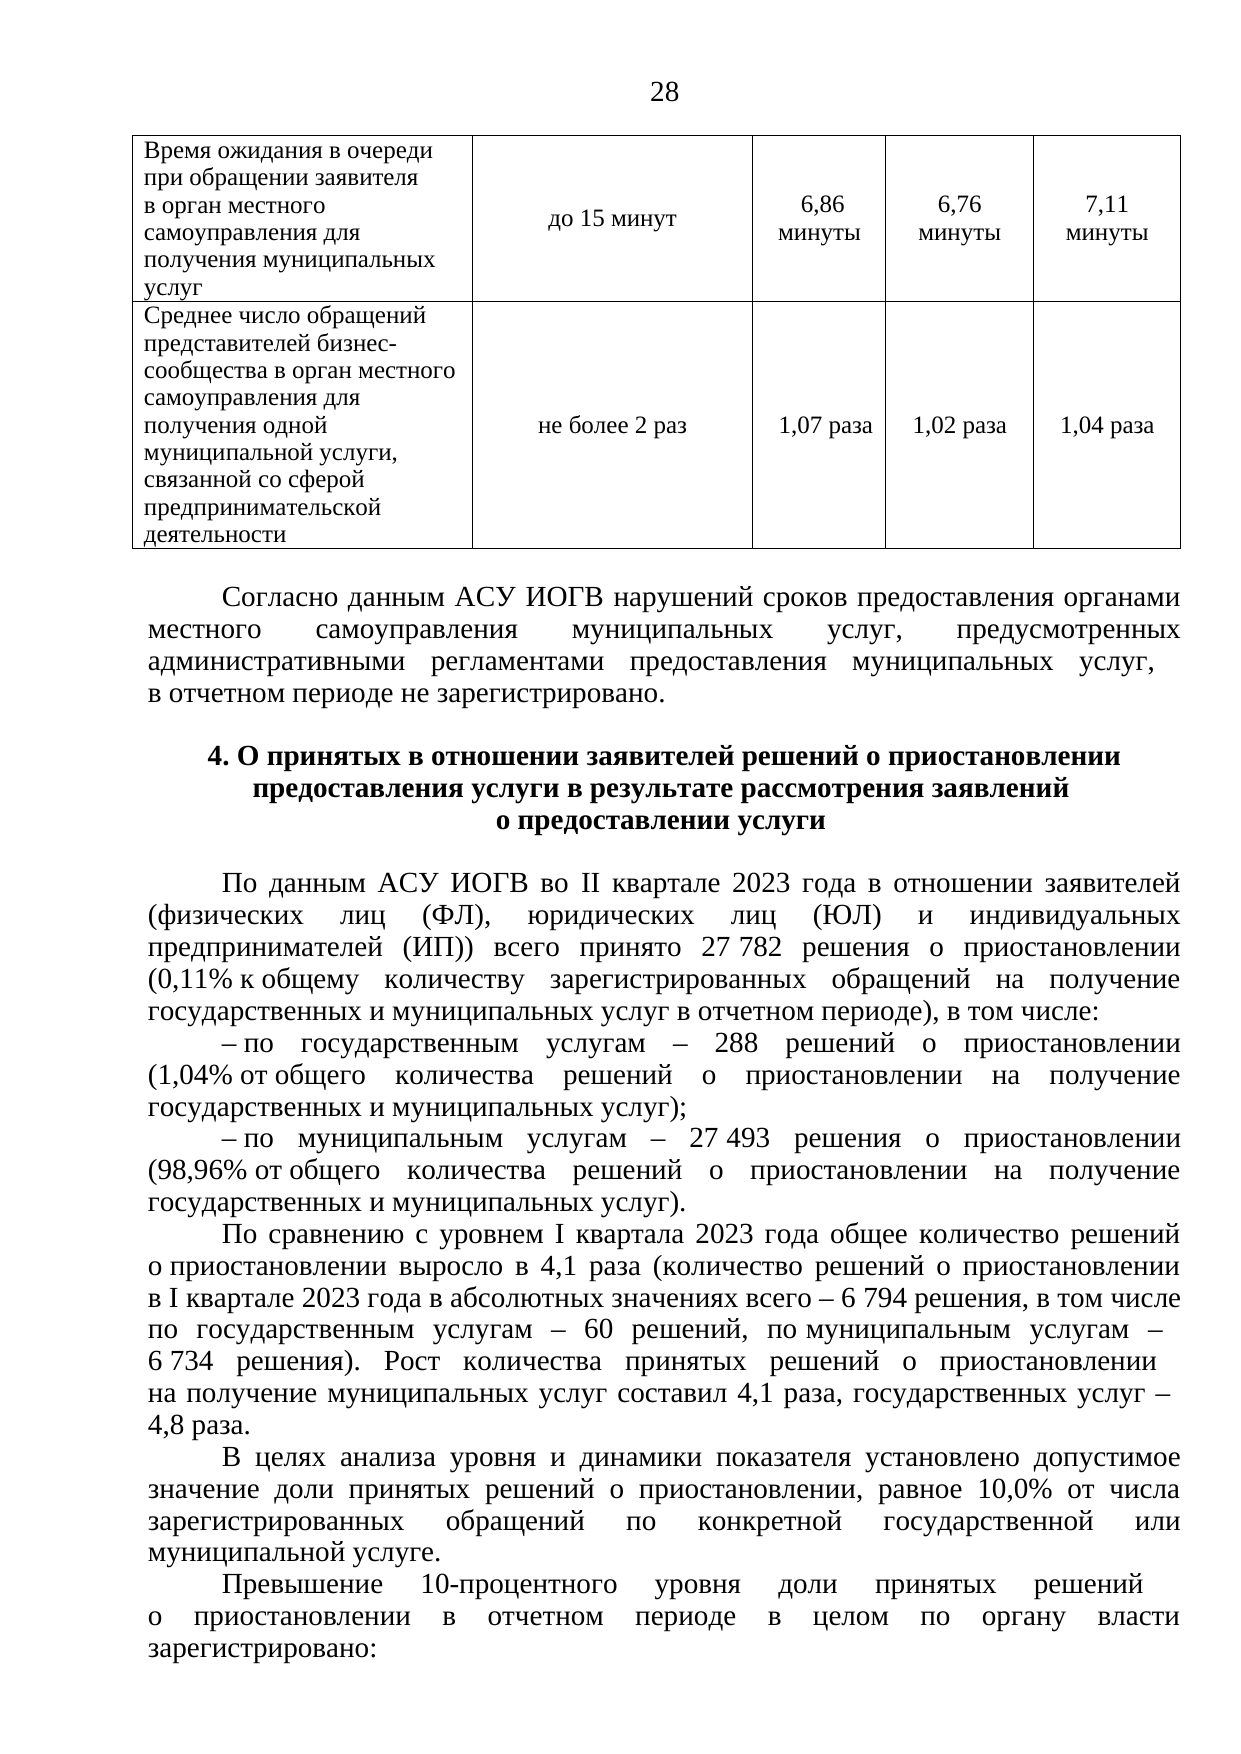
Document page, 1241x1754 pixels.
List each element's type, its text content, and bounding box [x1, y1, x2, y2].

table_cell Время ожидания в очереди при обращении заявителя в орган местного самоуправления для получения муниципальных услуг [133, 136, 472, 301]
text В целях анализа уровня и динамики показателя установлено допустимое значение доли принятых решений о приостановлении, равное 10,0% от числа зарегистрированных обращений по конкретной государственной или муниципальной услуге. [148, 1441, 1181, 1568]
table_cell 1,02 раза [886, 302, 1033, 548]
text – по государственным услугам – 288 решений о приостановлении (1,04% от общего количества решений о приостановлении на получение государственных и муниципальных услуг); [148, 1027, 1181, 1122]
table_cell 1,07 раза [753, 302, 885, 548]
table_cell 7,11 минуты [1034, 136, 1180, 301]
text Согласно данным АСУ ИОГВ нарушений сроков предоставления органами местного самоуправления муниципальных услуг, предусмотренных административными регламентами предоставления муниципальных услуг, в отчетном периоде не зарегистрировано. [148, 581, 1181, 708]
text 4. О принятых в отношении заявителей решений о приостановлении предоставления услуги в результате рассмотрения заявлений о предоставлении услуги [148, 740, 1181, 836]
text По данным АСУ ИОГВ во II квартале 2023 года в отношении заявителей (физических лиц (ФЛ), юридических лиц (ЮЛ) и индивидуальных предпринимателей (ИП)) всего принято 27 782 решения о приостановлении (0,11% к общему количеству зарегистрированных обращений на получение государственных и муниципальных услуг в отчетном периоде), в том числе: [148, 867, 1181, 1027]
table_cell 6,86 минуты [753, 136, 885, 301]
table_cell 1,04 раза [1034, 302, 1180, 548]
text Превышение 10-процентного уровня доли принятых решений о приостановлении в отчетном периоде в целом по органу власти зарегистрировано: [148, 1568, 1181, 1664]
table_cell до 15 минут [473, 136, 752, 301]
table_cell 6,76 минуты [886, 136, 1033, 301]
text По сравнению с уровнем I квартала 2023 года общее количество решений о приостановлении выросло в 4,1 раза (количество решений о приостановлении в I квартале 2023 года в абсолютных значениях всего – 6 794 решения, в том числе по государственным услугам – 60 решений, по муниципальным услугам – 6 734 решения). Рост количества принятых решений о приостановлении на получение муниципальных услуг составил 4,1 раза, государственных услуг – 4,8 раза. [148, 1218, 1181, 1441]
text – по муниципальным услугам – 27 493 решения о приостановлении (98,96% от общего количества решений о приостановлении на получение государственных и муниципальных услуг). [148, 1122, 1181, 1218]
table_cell не более 2 раз [473, 302, 752, 548]
table_cell Среднее число обращений представителей бизнес-сообщества в орган местного самоуправления для получения одной муниципальной услуги, связанной со сферой предпринимательской деятельности [133, 302, 472, 548]
